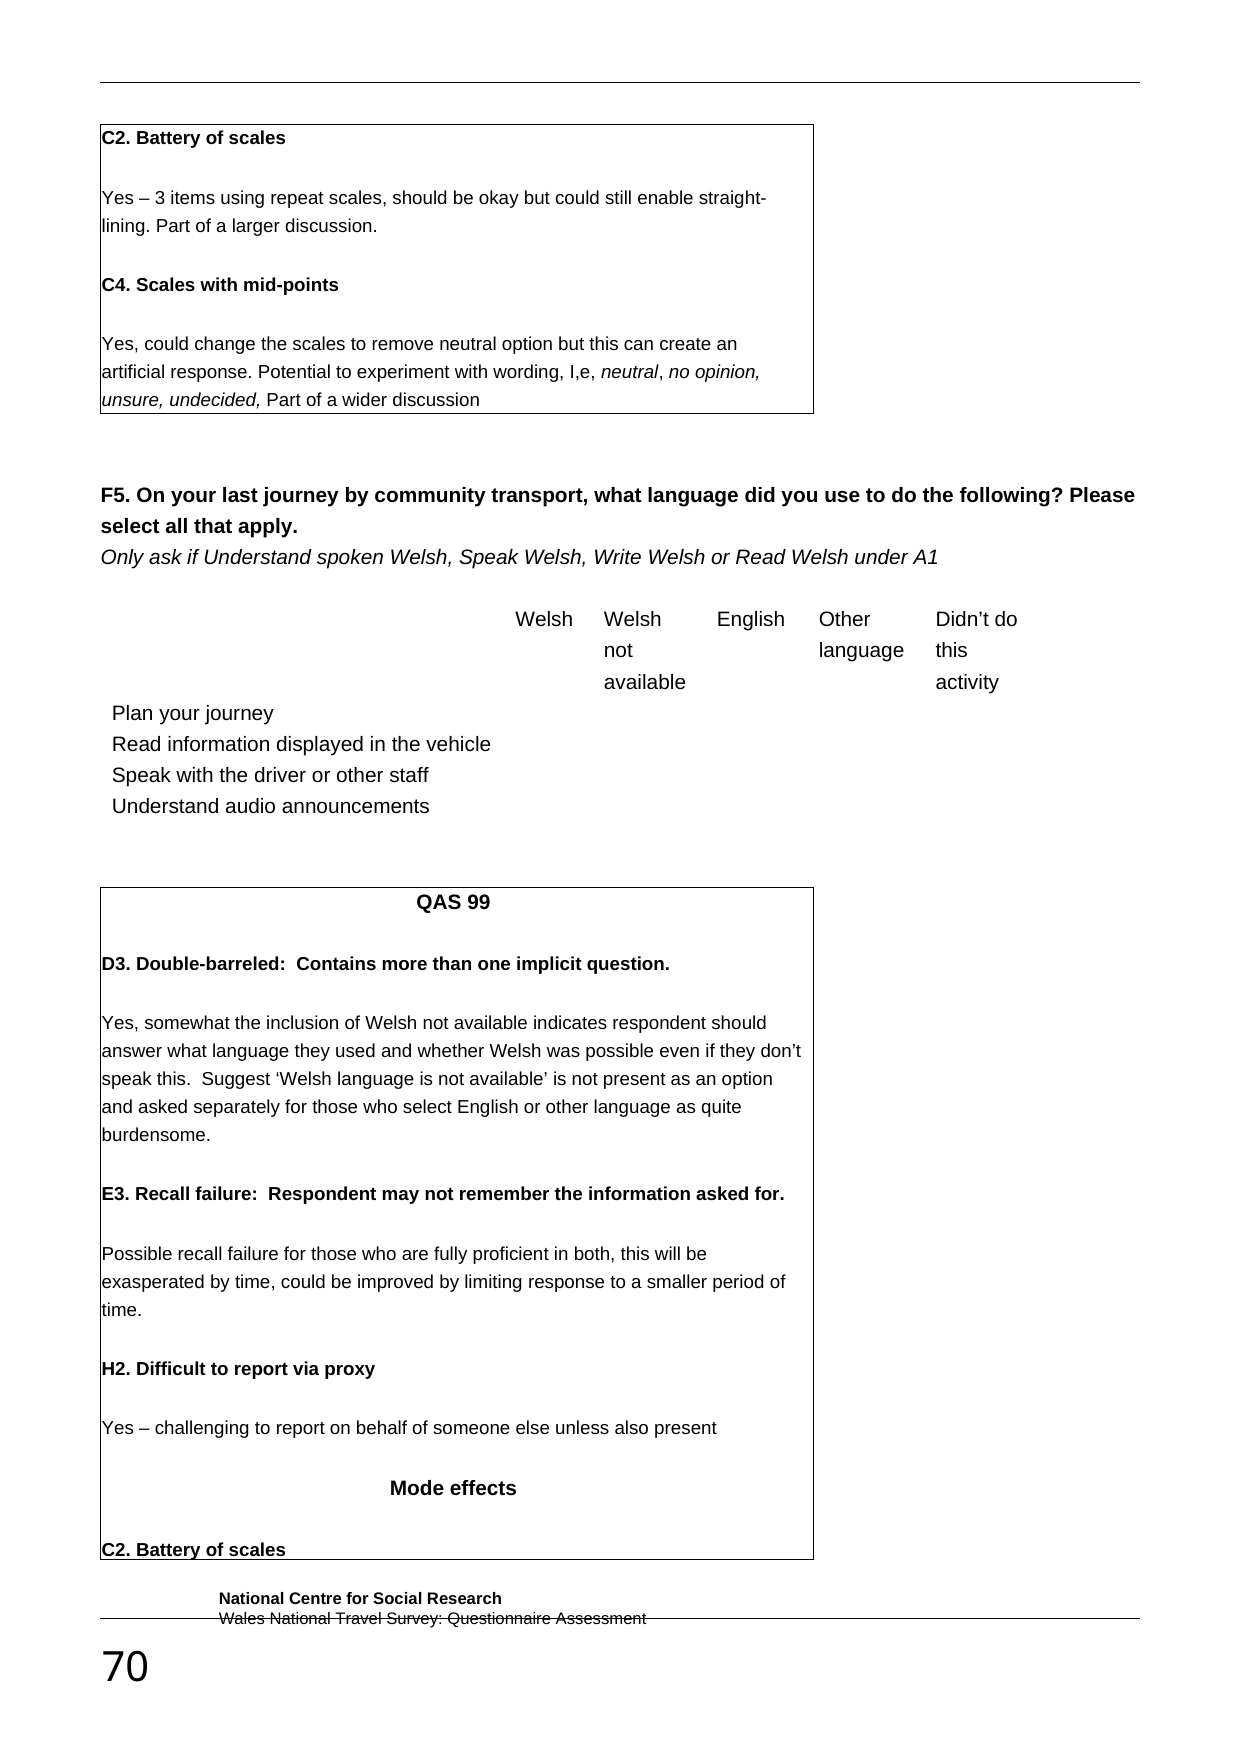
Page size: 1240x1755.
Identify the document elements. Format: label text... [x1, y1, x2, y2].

text QAS 99 [101, 888, 813, 914]
table_cell [924, 732, 1030, 763]
table_cell Understand audio announcements [100, 794, 504, 825]
table_cell [807, 794, 924, 825]
table_header English [705, 607, 807, 701]
table_header [100, 607, 504, 701]
table_cell Speak with the driver or other staff [100, 763, 504, 794]
text C2. Battery of scales [101, 125, 813, 149]
text H2. Difficult to report via proxy [101, 1354, 813, 1379]
table_cell Read information displayed in the vehicle [100, 732, 504, 763]
table_header Welsh not available [593, 607, 705, 701]
text Yes, somewhat the inclusion of Welsh not available indicates respondent should answer what language they used and whether Welsh was possible even if they don’t speak this. Suggest ‘Welsh language is not available’ is not present as an option and asked separately for those who select English or other language as quite burdensome. [101, 1009, 813, 1145]
text C2. Battery of scales [101, 1536, 813, 1559]
table_header Other language [807, 607, 924, 701]
table_cell [705, 701, 807, 732]
text F5. On your last journey by community transport, what language did you use to do the following? Please select all that apply. [100, 483, 1139, 538]
table_cell [504, 732, 592, 763]
text D3. Double-barreled: Contains more than one implicit question. [101, 949, 813, 974]
table_cell [807, 763, 924, 794]
table_cell [705, 794, 807, 825]
table_cell [504, 763, 592, 794]
text Yes – 3 items using repeat scales, should be okay but could still enable straight-lining. Part of a larger discussion. [101, 183, 813, 236]
table_header Didn’t do this activity [924, 607, 1030, 701]
text Yes – challenging to report on behalf of someone else unless also present [101, 1414, 813, 1438]
table_cell [593, 794, 705, 825]
table_cell [705, 763, 807, 794]
text Yes, could change the scales to remove neutral option but this can create an artificial response. Potential to experiment with wording, I,e, neutral, no opinion, unsure, undecided, Part of a wider discussion [101, 330, 813, 413]
table_cell [504, 701, 592, 732]
text E3. Recall failure: Respondent may not remember the information asked for. [101, 1180, 813, 1205]
table_cell [593, 763, 705, 794]
table_cell Plan your journey [100, 701, 504, 732]
table_cell [924, 794, 1030, 825]
table_cell [924, 701, 1030, 732]
table_cell [807, 701, 924, 732]
table_cell [504, 794, 592, 825]
text C4. Scales with mid-points [101, 271, 813, 295]
table_cell [924, 763, 1030, 794]
table_cell [593, 732, 705, 763]
table_cell [807, 732, 924, 763]
text Possible recall failure for those who are fully proficient in both, this will be exasperated by time, could be improved by limiting response to a smaller period of time. [101, 1239, 813, 1320]
text Only ask if Understand spoken Welsh, Speak Welsh, Write Welsh or Read Welsh under A1 [100, 545, 1139, 569]
table_header Welsh [504, 607, 592, 701]
table_cell [593, 701, 705, 732]
table_cell [705, 732, 807, 763]
text Mode effects [101, 1473, 813, 1500]
